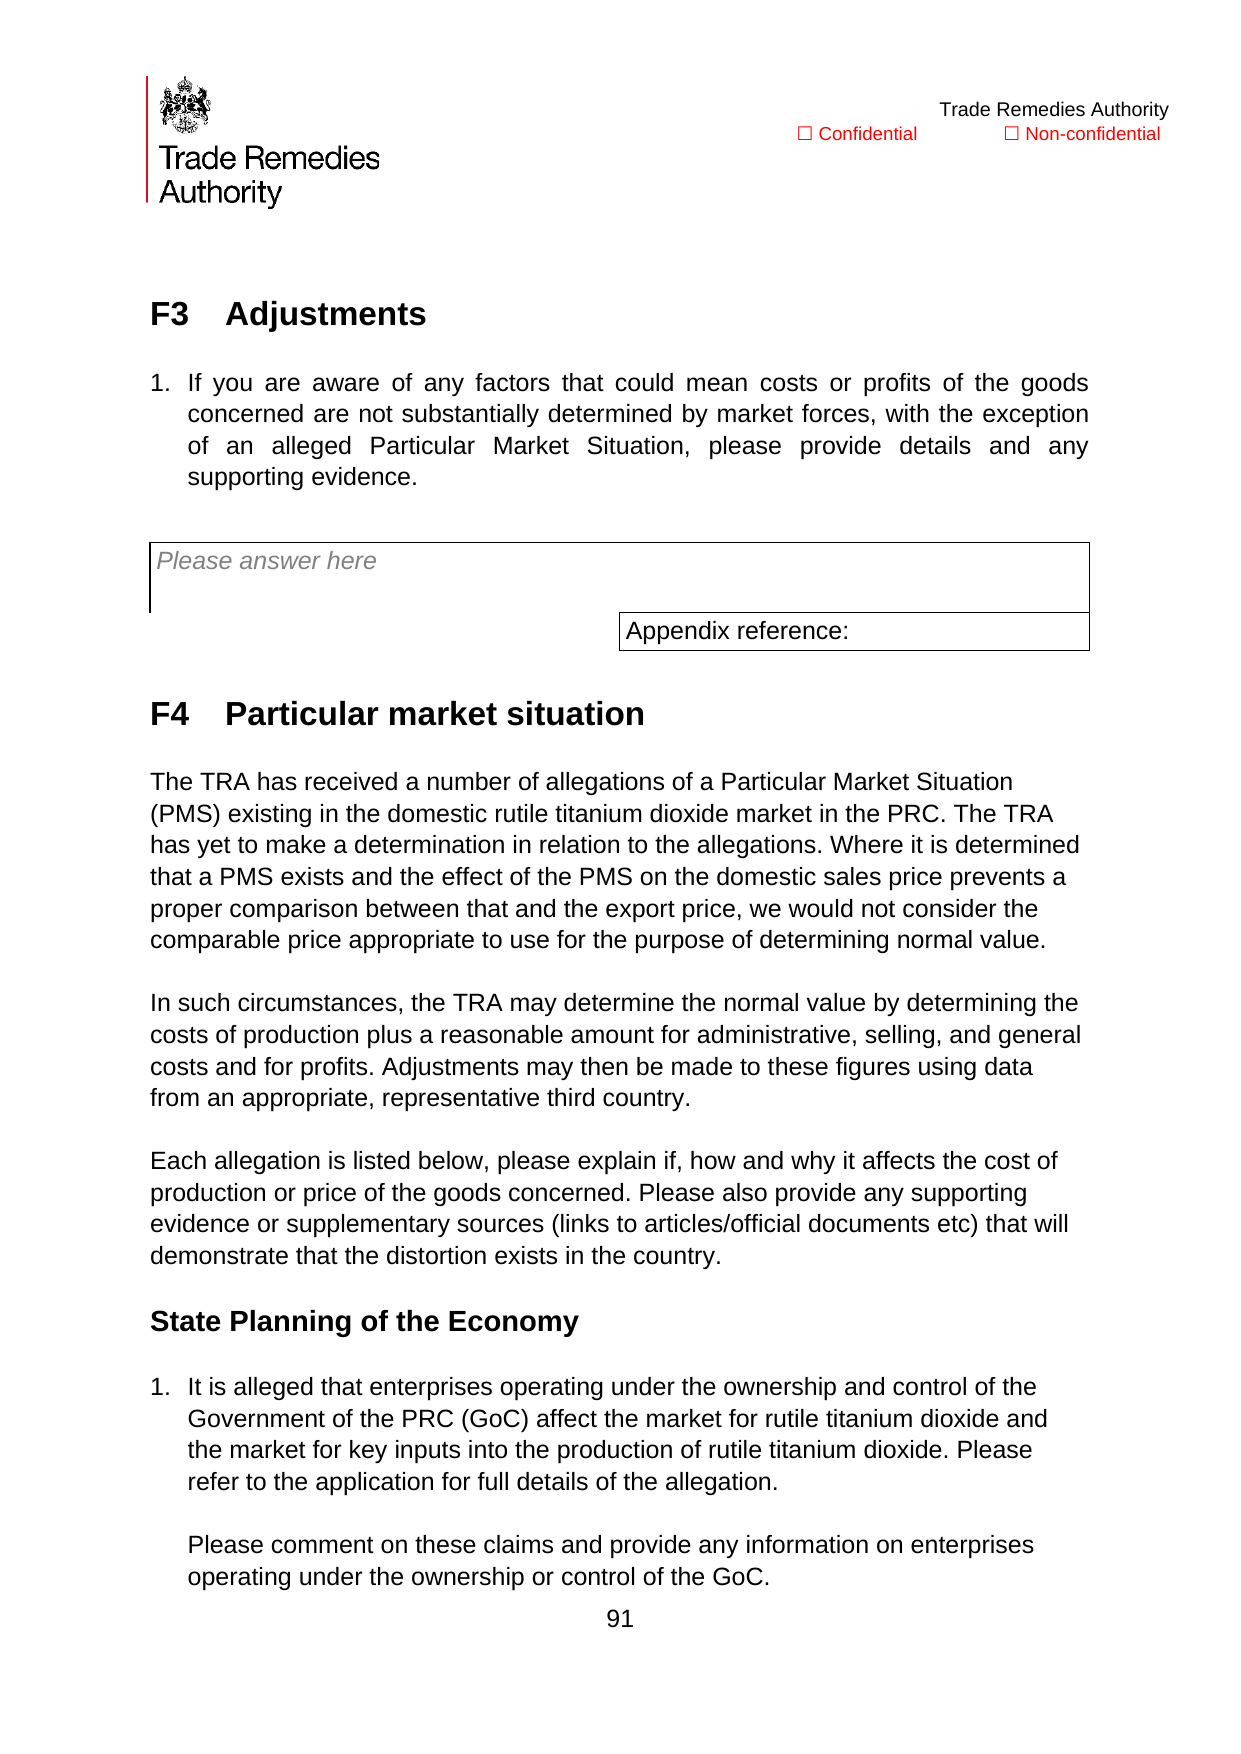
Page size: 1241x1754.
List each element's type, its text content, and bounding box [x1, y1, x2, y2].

table_header Please answer here [151, 543, 1089, 612]
subtitle F3 Adjustments [150, 294, 1090, 332]
text State Planning of the Economy [150, 1304, 1090, 1337]
table_cell Appendix reference: [620, 613, 1089, 650]
list It is alleged that enterprises operating under the ownership and control of the Government of the PRC (GoC) affect the market for rutile titanium dioxide and the market for key inputs into the production of rutile titanium dioxide. Please refer to the application for full details of the allegation. [150, 1372, 1090, 1496]
list If you are aware of any factors that could mean costs or profits of the goods concerned are not substantially determined by market forces, with the exception of an alleged Particular Market Situation, please provide details and any supporting evidence. [150, 367, 1090, 491]
text The TRA has received a number of allegations of a Particular Market Situation (PMS) existing in the domestic rutile titanium dioxide market in the PRC. The TRA has yet to make a determination in relation to the allegations. Where it is determined that a PMS exists and the effect of the PMS on the domestic sales price prevents a proper comparison between that and the export price, we would not consider the comparable price appropriate to use for the purpose of determining normal value. [150, 767, 1090, 954]
text Please comment on these claims and provide any information on enterprises operating under the ownership or control of the GoC. [187, 1530, 1090, 1591]
table_cell [150, 613, 619, 650]
subtitle F4 Particular market situation [150, 694, 1090, 732]
text Each allegation is listed below, please explain if, how and why it affects the cost of production or price of the goods concerned. Please also provide any supporting evidence or supplementary sources (links to articles/official documents etc) that will demonstrate that the distortion exists in the country. [150, 1146, 1090, 1269]
text In such circumstances, the TRA may determine the normal value by determining the costs of production plus a reasonable amount for administrative, selling, and general costs and for profits. Adjustments may then be made to these figures using data from an appropriate, representative third country. [150, 988, 1090, 1112]
